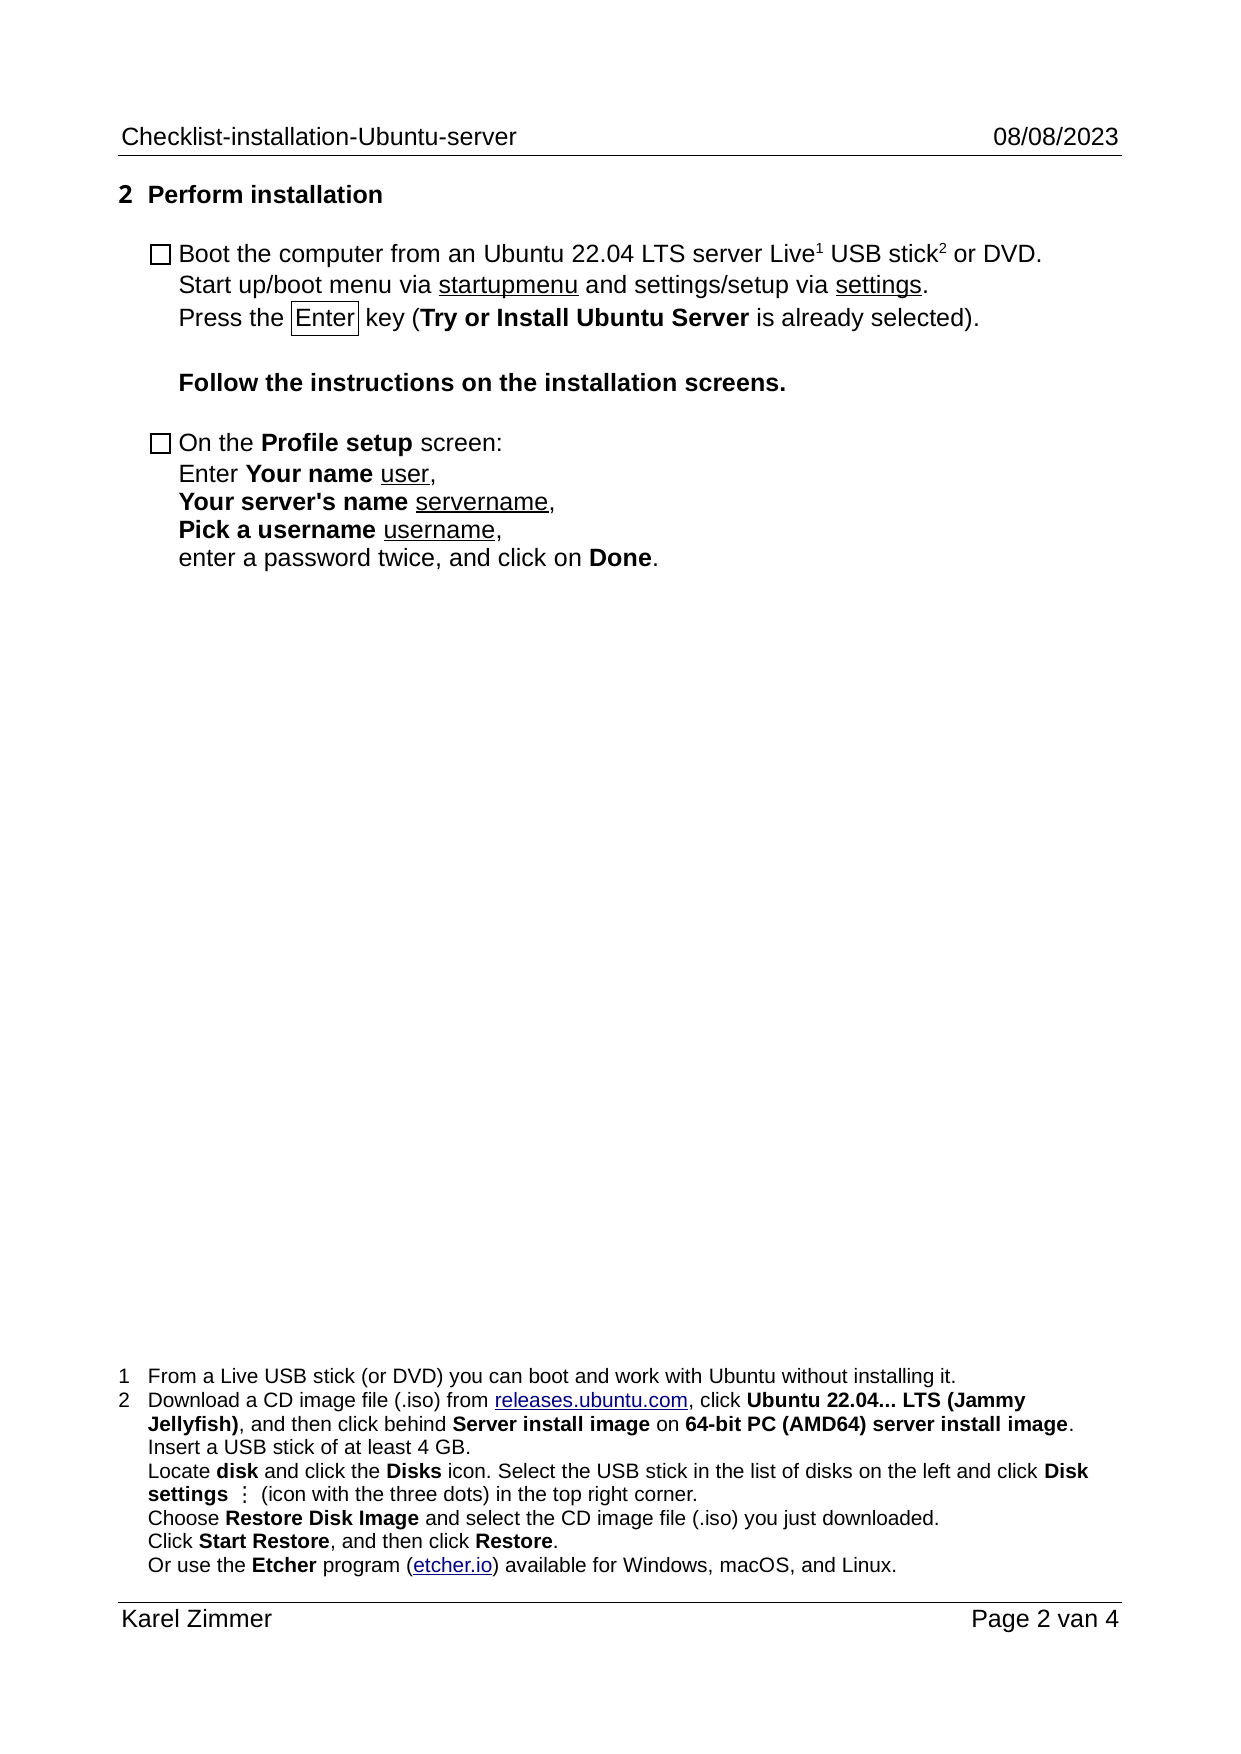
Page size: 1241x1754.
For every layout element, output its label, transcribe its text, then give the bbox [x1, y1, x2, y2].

table_cell [177, 398, 1122, 428]
table_cell [118, 337, 142, 367]
table_cell Start up/boot menu via STARTupMEnU and settings/setup via SETTINGS. [177, 269, 1122, 300]
table_cell On the Profile setup screen: [177, 428, 1122, 458]
table_cell [118, 428, 142, 458]
table_cell [118, 300, 142, 337]
table_header [142, 239, 177, 269]
table_cell [118, 269, 142, 300]
table_cell Enter Your name user, Your server's name servername, Pick a username username, enter a password twice, and click on Done. [177, 458, 1122, 573]
table_header Boot the computer from an Ubuntu 22.04 LTS server Live USB stick or DVD. [177, 239, 1122, 269]
table_cell [177, 337, 1122, 367]
list Perform installation [118, 177, 1122, 211]
table_cell [118, 368, 142, 398]
table_cell [142, 398, 177, 428]
table_cell [118, 398, 142, 428]
table_cell Follow the instructions on the installation screens. [177, 368, 1122, 398]
table_cell [142, 368, 177, 398]
table_cell [142, 458, 177, 573]
table_header [118, 239, 142, 269]
table_cell [142, 269, 177, 300]
table_cell [118, 458, 142, 573]
table_cell [142, 337, 177, 367]
table_cell [142, 428, 177, 458]
table_cell Press the Enter key (Try or Install Ubuntu Server is already selected). [177, 300, 1122, 337]
table_cell [142, 300, 177, 337]
